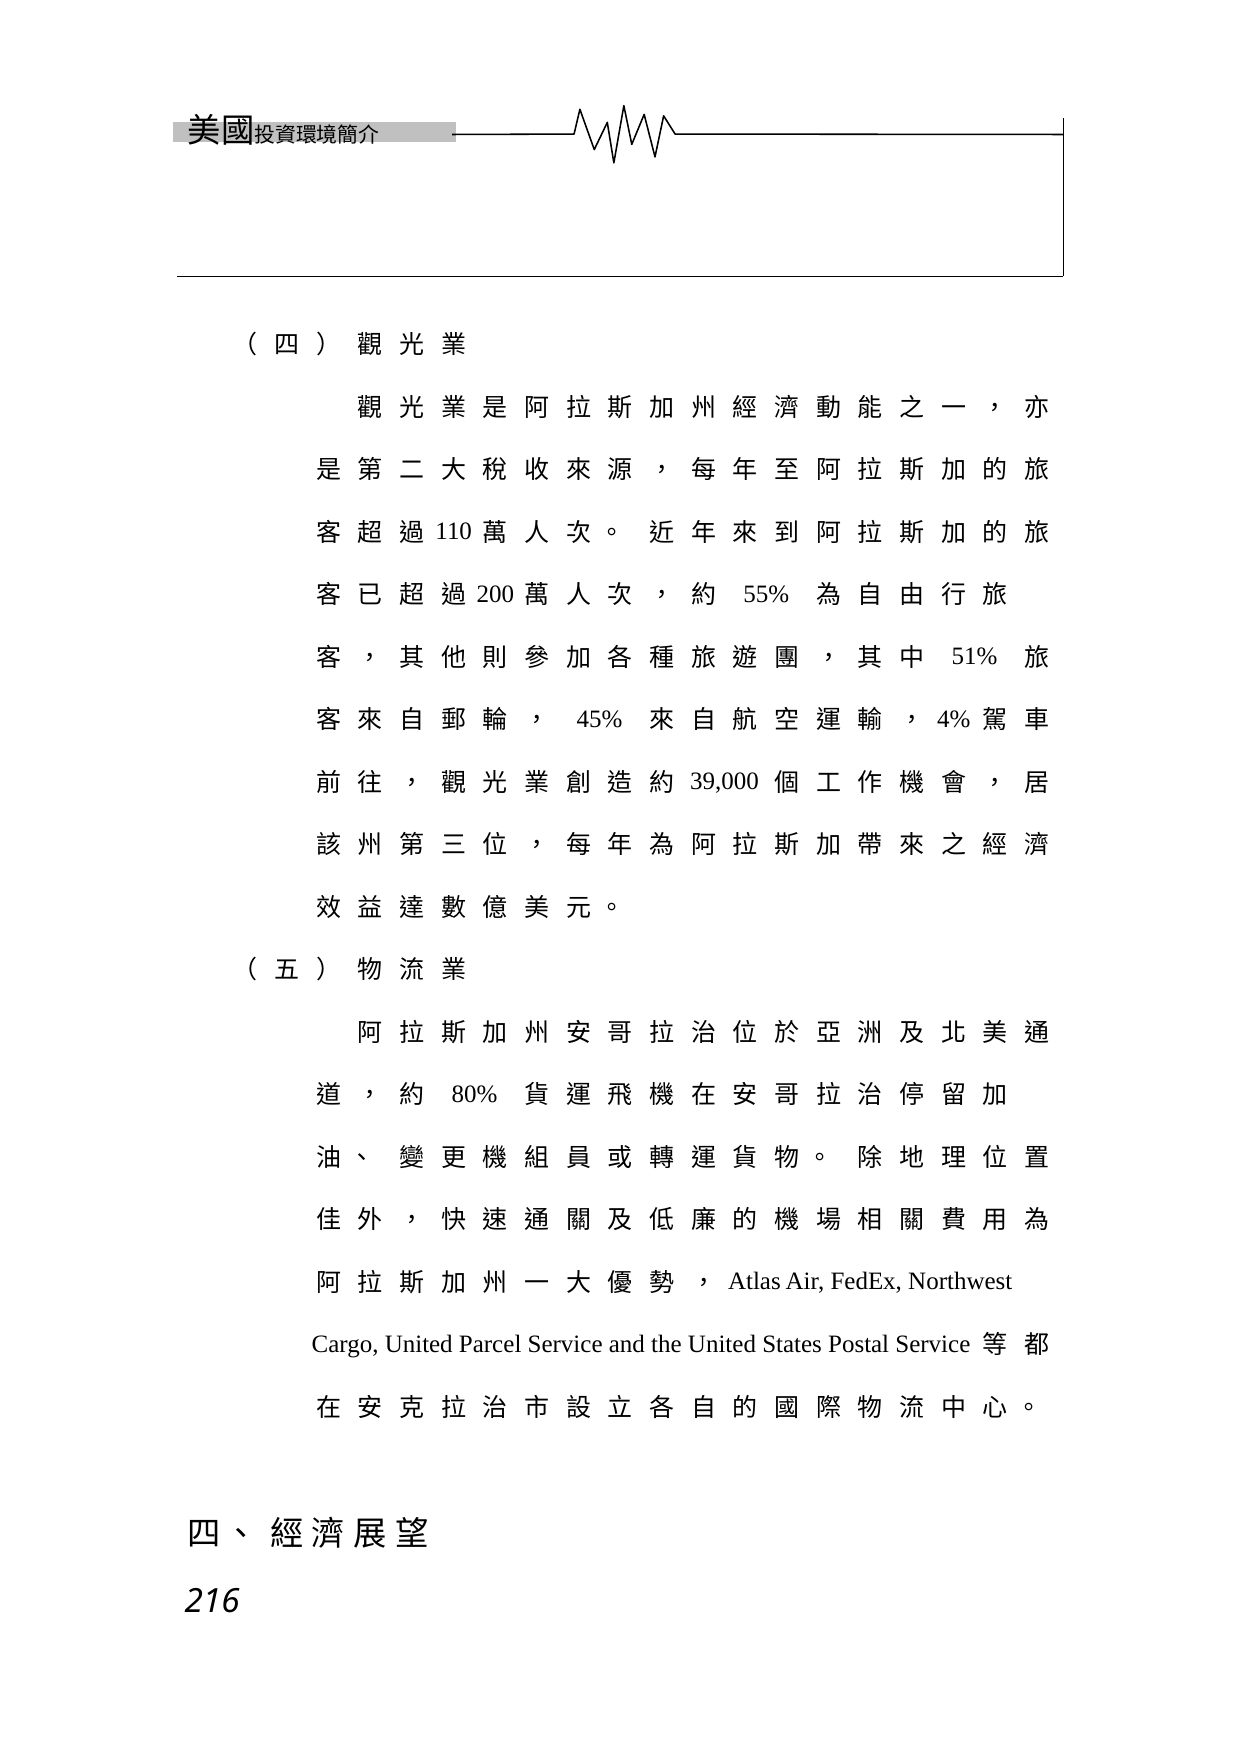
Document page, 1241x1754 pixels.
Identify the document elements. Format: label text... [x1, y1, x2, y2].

text 阿拉斯加州安哥拉治位於亞洲及北美通道，約80%貨運飛機在安哥拉治停留加油、變更機組員或轉運貨物。除地理位置佳外，快速通關及低廉的機場相關費用為阿拉斯加州一大優勢，Atlas Air, FedEx, Northwest Cargo, United Parcel Service and the United States Postal Service等都在安克拉治市設立各自的國際物流中心。 [281, 989, 1058, 1426]
text 觀光業是阿拉斯加州經濟動能之一，亦是第二大稅收來源，每年至阿拉斯加的旅客超過110萬人次。近年來到阿拉斯加的旅客已超過200萬人次，約55%為自由行旅客，其他則參加各種旅遊團，其中51%旅客來自郵輪，45%來自航空運輸，4%駕車前往，觀光業創造約39,000個工作機會，居該州第三位，每年為阿拉斯加帶來之經濟效益達數億美元。 [281, 364, 1058, 926]
text 四、經濟展望 [183, 1489, 1058, 1551]
text （五）物流業 [207, 926, 1058, 989]
text （四）觀光業 [207, 301, 1058, 364]
